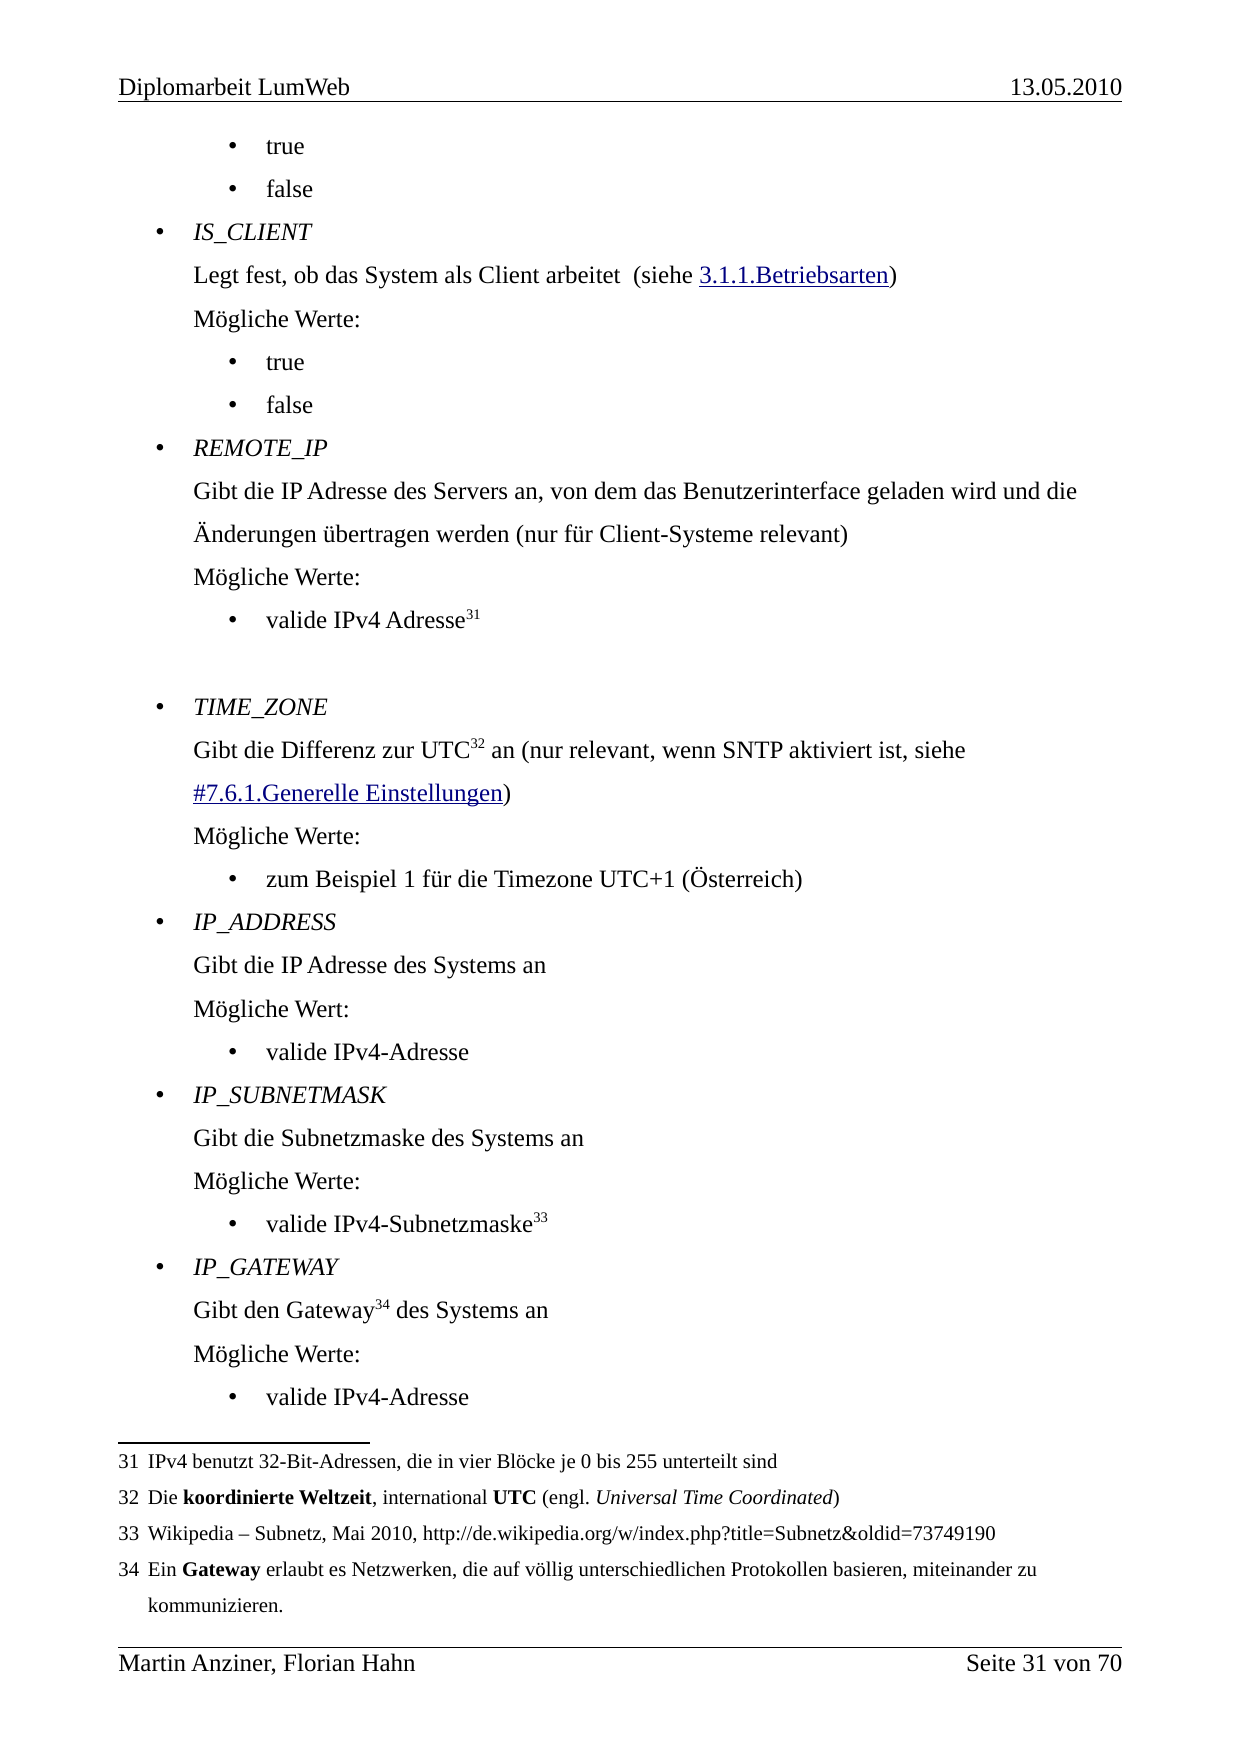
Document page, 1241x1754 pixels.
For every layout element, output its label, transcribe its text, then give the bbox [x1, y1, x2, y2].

list Die koordinierte Weltzeit, international UTC (engl. Universal Time Coordinated) [118, 1485, 1122, 1509]
list TIME_ZONE Gibt die Differenz zur UTC an (nur relevant, wenn SNTP aktiviert ist, siehe #7.6.1.Generelle Einstellungen) Mögliche Werte: [156, 692, 1122, 850]
list valide IPv4-Subnetzmaske [228, 1209, 1122, 1238]
list REMOTE_IP Gibt die IP Adresse des Servers an, von dem das Benutzerinterface geladen wird und die Änderungen übertragen werden (nur für Client-Systeme relevant) Mögliche Werte: [156, 433, 1122, 591]
list IS_CLIENT Legt fest, ob das System als Client arbeitet (siehe 3.1.1.Betriebsarten) Mögliche Werte: [156, 217, 1122, 332]
list false [228, 390, 1122, 419]
list valide IPv4-Adresse [228, 1037, 1122, 1066]
list IP_SUBNETMASK Gibt die Subnetzmaske des Systems an Mögliche Werte: [156, 1080, 1122, 1195]
list true [228, 347, 1122, 376]
list zum Beispiel 1 für die Timezone UTC+1 (Österreich) [228, 864, 1122, 893]
list true [228, 131, 1122, 160]
list false [228, 174, 1122, 203]
list valide IPv4 Adresse [228, 606, 1122, 677]
list Wikipedia – Subnetz, Mai 2010, http://de.wikipedia.org/w/index.php?title=Subnetz&oldid=73749190 [118, 1521, 1122, 1545]
list Ein Gateway erlaubt es Netzwerken, die auf völlig unterschiedlichen Protokollen basieren, miteinander zu kommunizieren. [118, 1557, 1122, 1617]
list valide IPv4-Adresse [228, 1382, 1122, 1411]
list IPv4 benutzt 32-Bit-Adressen, die in vier Blöcke je 0 bis 255 unterteilt sind [118, 1449, 1122, 1473]
list IP_GATEWAY Gibt den Gateway des Systems an Mögliche Werte: [156, 1252, 1122, 1367]
list IP_ADDRESS Gibt die IP Adresse des Systems an Mögliche Wert: [156, 907, 1122, 1022]
